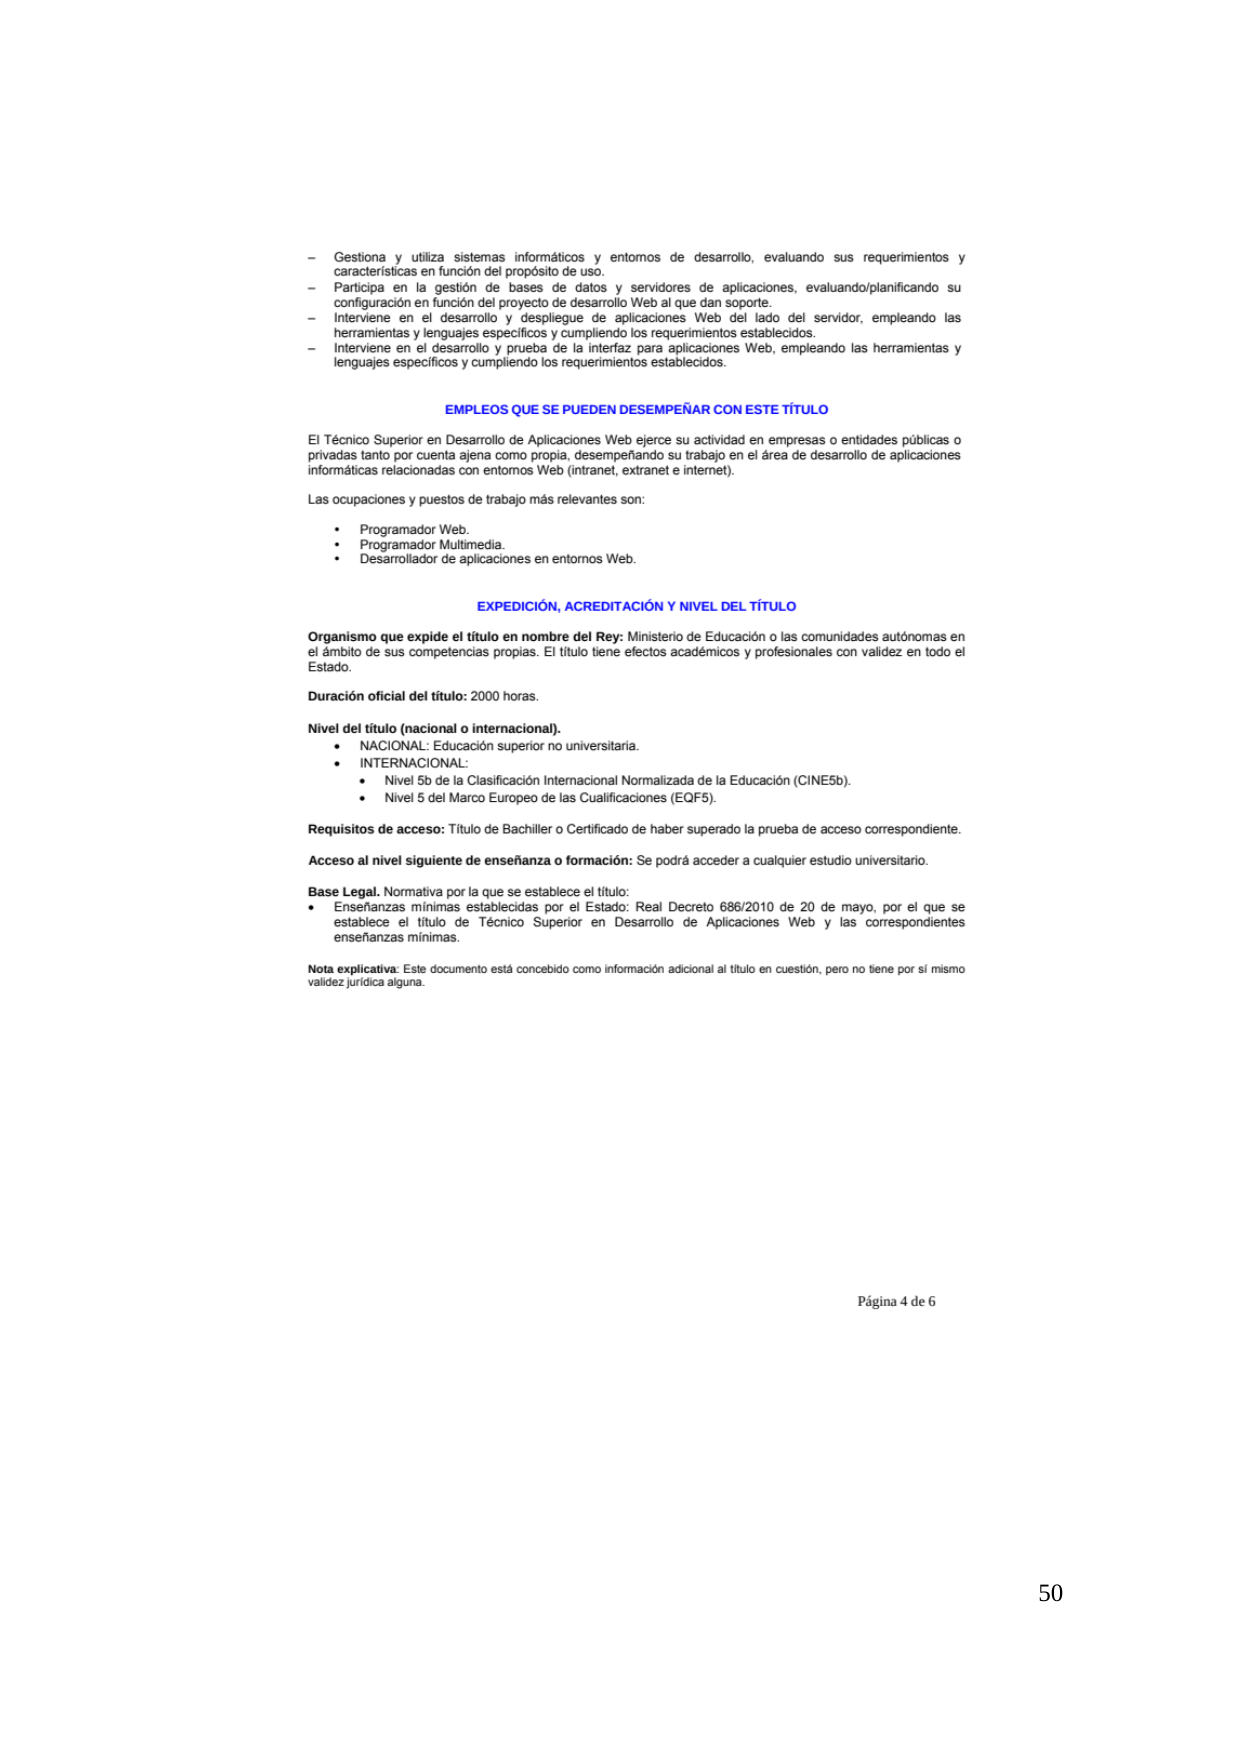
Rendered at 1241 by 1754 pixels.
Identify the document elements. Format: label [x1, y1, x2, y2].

picture [206, 147, 1063, 1360]
